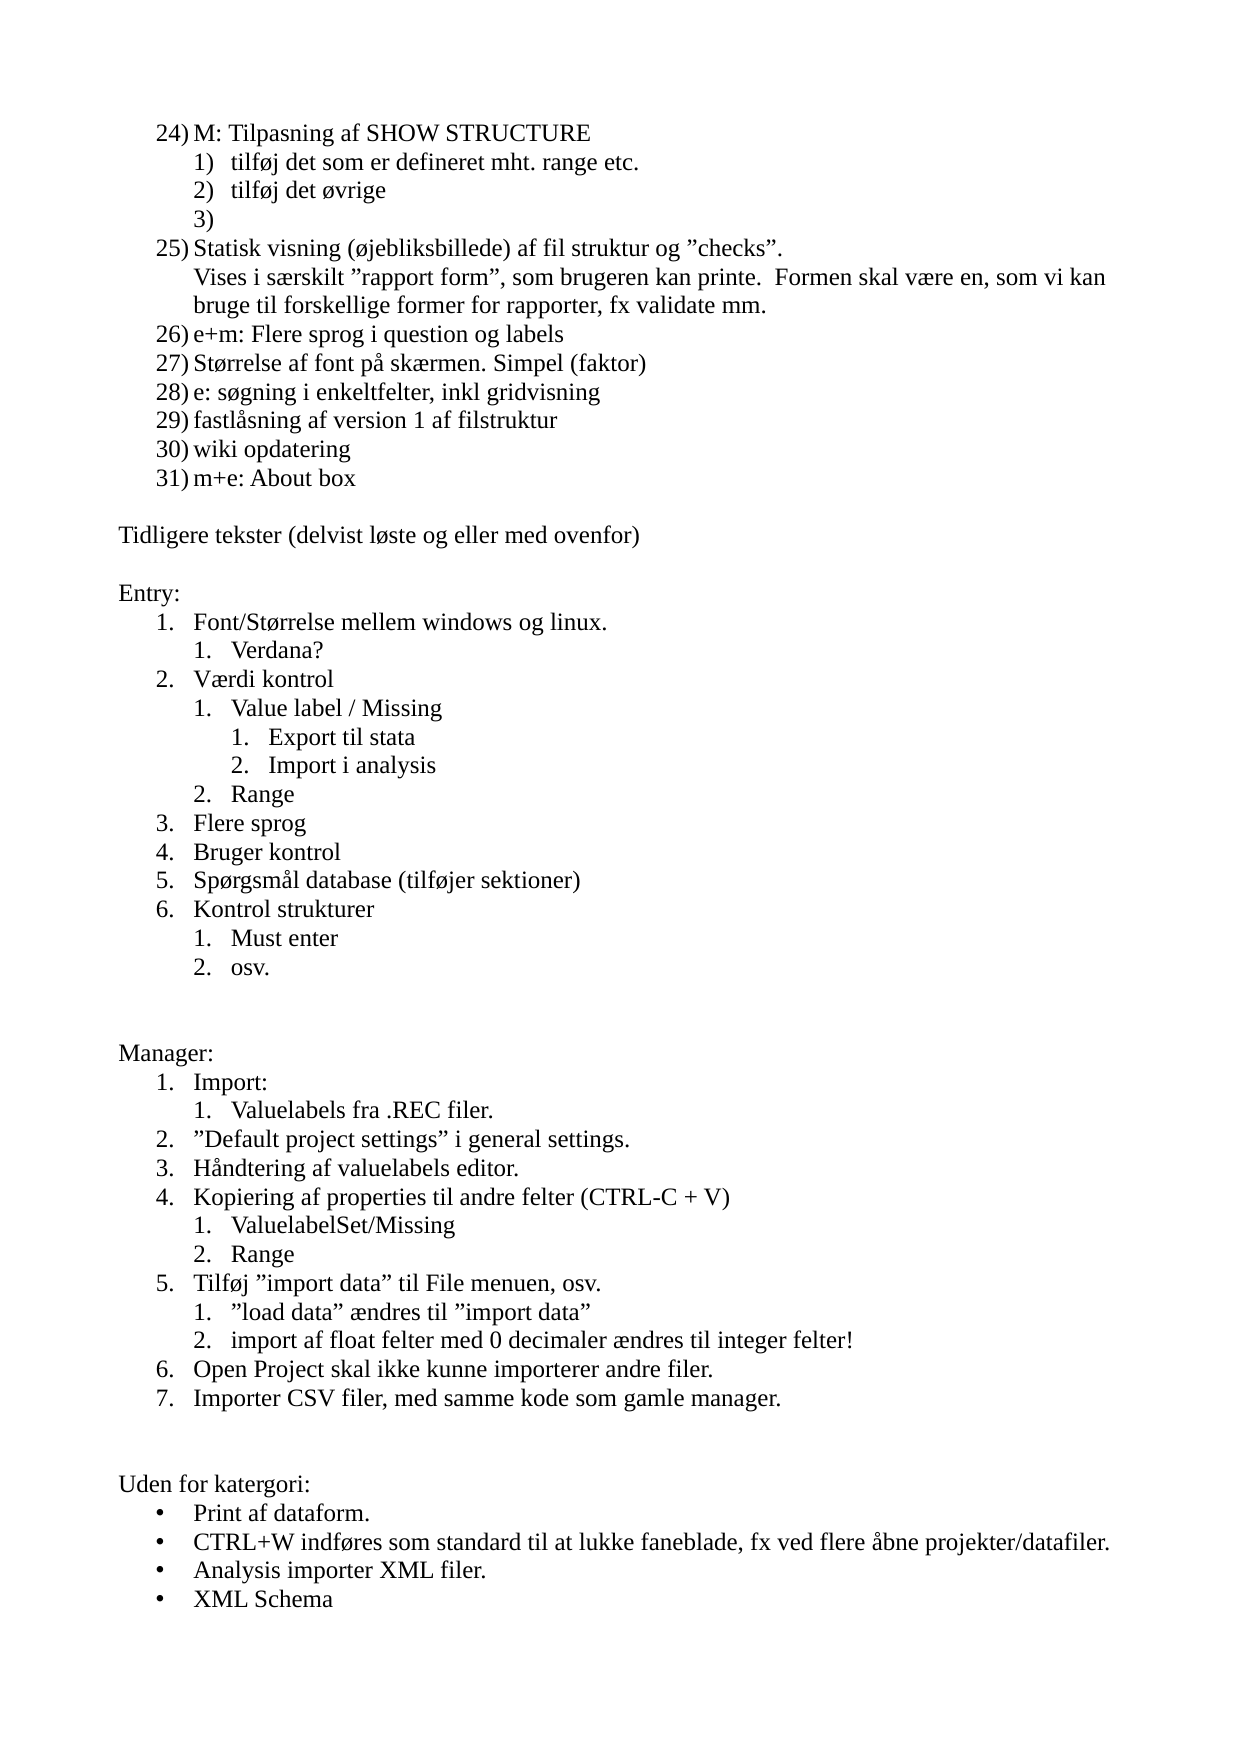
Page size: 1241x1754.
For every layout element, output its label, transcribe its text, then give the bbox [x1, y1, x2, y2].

list Tilføj ”import data” til File menuen, osv. [156, 1268, 1122, 1297]
list wiki opdatering [156, 434, 1122, 463]
list Analysis importer XML filer. [156, 1556, 1122, 1584]
list ”load data” ændres til ”import data” [193, 1297, 1122, 1326]
list Flere sprog [156, 808, 1122, 837]
list ”Default project settings” i general settings. [156, 1124, 1122, 1153]
list Statisk visning (øjebliksbillede) af fil struktur og ”checks”. Vises i særskilt ”rapport form”, som brugeren kan printe. Formen skal være en, som vi kan bruge til forskellige former for rapporter, fx validate mm. [156, 233, 1122, 319]
text Manager: [118, 1038, 1122, 1067]
list Open Project skal ikke kunne importerer andre filer. [156, 1354, 1122, 1383]
list Export til stata [231, 722, 1122, 751]
list tilføj det øvrige [193, 176, 1122, 204]
list Value label / Missing [193, 693, 1122, 722]
list Bruger kontrol [156, 837, 1122, 866]
list Værdi kontrol [156, 664, 1122, 693]
list Range [193, 1239, 1122, 1268]
list Spørgsmål database (tilføjer sektioner) [156, 866, 1122, 894]
list Import i analysis [231, 751, 1122, 779]
list Valuelabels fra .REC filer. [193, 1096, 1122, 1124]
list fastlåsning af version 1 af filstruktur [156, 406, 1122, 434]
list Kopiering af properties til andre felter (CTRL-C + V) [156, 1182, 1122, 1211]
text Uden for katergori: [118, 1469, 1122, 1498]
list Verdana? [193, 636, 1122, 664]
list osv. [193, 952, 1122, 981]
list Størrelse af font på skærmen. Simpel (faktor) [156, 348, 1122, 377]
list Import: [156, 1067, 1122, 1096]
list Print af dataform. [156, 1498, 1122, 1527]
list Range [193, 779, 1122, 808]
list Kontrol strukturer [156, 894, 1122, 923]
list e+m: Flere sprog i question og labels [156, 319, 1122, 348]
list Importer CSV filer, med samme kode som gamle manager. [156, 1383, 1122, 1412]
list ValuelabelSet/Missing [193, 1211, 1122, 1239]
text Entry: [118, 578, 1122, 607]
list CTRL+W indføres som standard til at lukke faneblade, fx ved flere åbne projekter/datafiler. [156, 1527, 1122, 1556]
list XML Schema [156, 1584, 1122, 1613]
list tilføj det som er defineret mht. range etc. [193, 147, 1122, 176]
list Håndtering af valuelabels editor. [156, 1153, 1122, 1182]
list Must enter [193, 923, 1122, 952]
text Tidligere tekster (delvist løste og eller med ovenfor) [118, 521, 1122, 549]
list e: søgning i enkeltfelter, inkl gridvisning [156, 377, 1122, 406]
list m+e: About box [156, 463, 1122, 492]
list M: Tilpasning af SHOW STRUCTURE [156, 118, 1122, 147]
list import af float felter med 0 decimaler ændres til integer felter! [193, 1326, 1122, 1354]
list Font/Størrelse mellem windows og linux. [156, 607, 1122, 636]
